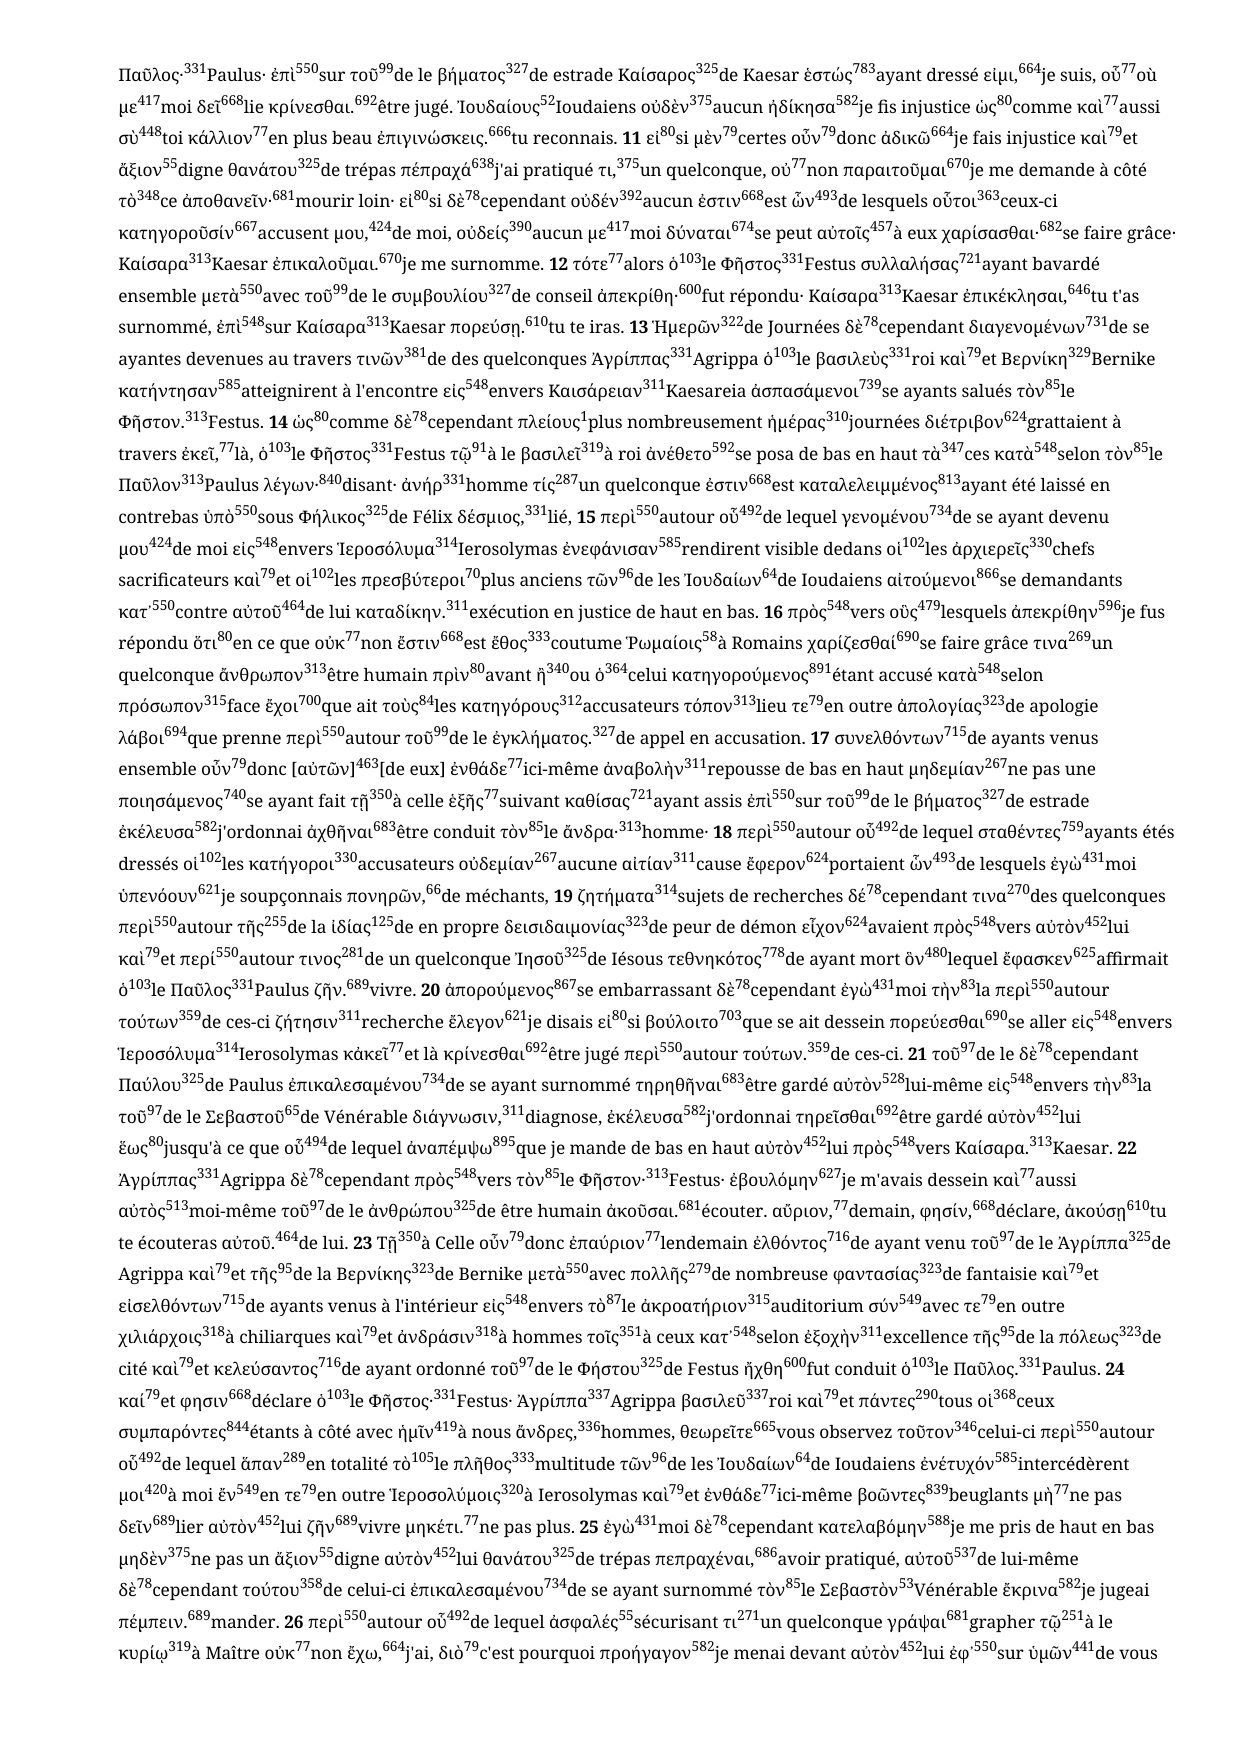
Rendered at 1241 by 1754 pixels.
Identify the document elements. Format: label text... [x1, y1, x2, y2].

text 1 Φῆστος331Festus οὖν79donc ἐπιβὰς721ayant surmonté τῇ89à la ἐπαρχείᾳ317à éparchie μετὰ548après τρεῖς176trois ἡμέρας310journées ἀνέβη586monta εἰς548envers Ἱεροσόλυμα314Ierosolymas ἀπὸ550au loin Καισαρείας,323de Kaesareia, 2 ἐνεφάνισάν585rendirent visible dedans τε79en outre αὐτῷ458à lui οἱ102les ἀρχιερεῖς330chefs sacrificateurs καὶ79et οἱ102les πρῶτοι70premiers τῶν96de les Ἰουδαίων64de Ioudaiens κατὰ550contre τοῦ97de le Παύλου325de Paulus καὶ79et παρεκάλουν624appelaient à côté αὐτὸν452lui 3 αἰτούμενοι866se demandants χάριν311grâce κατ᾽550contre αὐτοῦ464de lui ὅπως77de telle manière que μεταπέμψηται905que se mande au-delà αὐτὸν452lui εἰς548envers Ἰερουσαλήμ,311Ierousalem, ἐνέδραν311embuscade ποιοῦντες839faisants ἀνελεῖν681saisir de bas en haut αὐτὸν452lui κατὰ548selon τὴν83la ὁδόν.311chemin. 4 ὁ364celui μὲν77certes οὖν79donc Φῆστος331Festus ἀπεκρίθη600fut répondu τηρεῖσθαι692être gardé τὸν85le Παῦλον313Paulus εἰς548envers Καισάρειαν,311Kaesareia, ἑαυτὸν528lui-même δὲ78cependant μέλλειν689imminer ἐν549en τάχει321à vitesse ἐκπορεύεσθαι·690se aller au dehors· 5 οἱ102les οὖν79donc ἐν549en ὑμῖν,438à vous, φησίν,668déclare, δυνατοὶ70puissants συγκαταβάντες720ayants descendus ensemble εἴ80si τί392un quelconque ἐστιν668est ἐν549en τῷ91à le ἀνδρὶ319à homme ἄτοπον73déplacé κατηγορείτωσαν571accusent αὐτοῦ.464de lui. 6 Διατρίψας721Ayant gratté à travers δὲ78cependant ἐν549en αὐτοῖς457à eux ἡμέρας310journées οὐ77non πλείους1plus nombreusement ὀκτὼ188de huit ἢ79ou δέκα,188de dix, καταβὰς721ayant descendu εἰς548envers Καισάρειαν,311Kaesareia, τῇ350à celle ἐπαύριον77lendemain καθίσας721ayant assis ἐπὶ550sur τοῦ99de le βήματος327de estrade ἐκέλευσεν586ordonna τὸν85le Παῦλον313Paulus ἀχθῆναι.683être conduit. 7 παραγενομένου734de se ayant devenu à côté δὲ78cependant αὐτοῦ464de lui περιέστησαν585dressèrent autour αὐτὸν452lui οἱ102les ἀπὸ550au loin Ἱεροσολύμων326de Ierosolymas καταβεβηκότες782ayants descendus Ἰουδαῖοι70Ioudaiens πολλὰ270nombreux καὶ79et βαρέα5lourds αἰτιώματα314accusations καταφέροντες839portants de haut en bas ἃ481lesquels οὐκ77non ἴσχυον624avaient la ténacité ἀποδεῖξαι,681montrer loin, 8 τοῦ97de le Παύλου325de Paulus ἀπολογουμένου861de se apologisant ὅτι80en ce que οὔτε79ni εἰς548envers τὸν85le νόμον313loi τῶν96de les Ἰουδαίων64de Ioudaiens οὔτε79ni εἰς548envers τὸ87le ἱερὸν315sanctuaire οὔτε79ni εἰς548envers Καίσαρά313Kaesar τι375un quelconque ἥμαρτον.582je fautai. 9 Ὁ103Le Φῆστος331Festus δὲ78cependant θέλων840voulant τοῖς90à les Ἰουδαίοις58à Ioudaiens χάριν311grâce καταθέσθαι682se poser de haut en bas ἀποκριθεὶς760ayant été répondu τῷ91à le Παύλῳ319à Paulus εἶπεν·586dit· θέλεις666tu veux εἰς548envers Ἱεροσόλυμα314Ierosolymas ἀναβὰς721ayant monté ἐκεῖ77là περὶ550autour τούτων359de ces-ci κριθῆναι683être jugé ἐπ᾽550sur ἐμοῦ;424de moi; 10 εἶπεν586dit δὲ78cependant ὁ103le Παῦλος·331Paulus· ἐπὶ550sur τοῦ99de le βήματος327de estrade Καίσαρος325de Kaesar ἑστώς783ayant dressé εἰμι,664je suis, οὗ77où με417moi δεῖ668lie κρίνεσθαι.692être jugé. Ἰουδαίους52Ioudaiens οὐδὲν375aucun ἠδίκησα582je fis injustice ὡς80comme καὶ77aussi σὺ448toi κάλλιον77en plus beau ἐπιγινώσκεις.666tu reconnais. 11 εἰ80si μὲν79certes οὖν79donc ἀδικῶ664je fais injustice καὶ79et ἄξιον55digne θανάτου325de trépas πέπραχά638j'ai pratiqué τι,375un quelconque, οὐ77non παραιτοῦμαι670je me demande à côté τὸ348ce ἀποθανεῖν·681mourir loin· εἰ80si δὲ78cependant οὐδέν392aucun ἐστιν668est ὧν493de lesquels οὗτοι363ceux-ci κατηγοροῦσίν667accusent μου,424de moi, οὐδείς390aucun με417moi δύναται674se peut αὐτοῖς457à eux χαρίσασθαι·682se faire grâce· Καίσαρα313Kaesar ἐπικαλοῦμαι.670je me surnomme. 12 τότε77alors ὁ103le Φῆστος331Festus συλλαλήσας721ayant bavardé ensemble μετὰ550avec τοῦ99de le συμβουλίου327de conseil ἀπεκρίθη·600fut répondu· Καίσαρα313Kaesar ἐπικέκλησαι,646tu t'as surnommé, ἐπὶ548sur Καίσαρα313Kaesar πορεύσῃ.610tu te iras. 13 Ἡμερῶν322de Journées δὲ78cependant διαγενομένων731de se ayantes devenues au travers τινῶν381de des quelconques Ἀγρίππας331Agrippa ὁ103le βασιλεὺς331roi καὶ79et Βερνίκη329Bernike κατήντησαν585atteignirent à l'encontre εἰς548envers Καισάρειαν311Kaesareia ἀσπασάμενοι739se ayants salués τὸν85le Φῆστον.313Festus. 14 ὡς80comme δὲ78cependant πλείους1plus nombreusement ἡμέρας310journées διέτριβον624grattaient à travers ἐκεῖ,77là, ὁ103le Φῆστος331Festus τῷ91à le βασιλεῖ319à roi ἀνέθετο592se posa de bas en haut τὰ347ces κατὰ548selon τὸν85le Παῦλον313Paulus λέγων·840disant· ἀνήρ331homme τίς287un quelconque ἐστιν668est καταλελειμμένος813ayant été laissé en contrebas ὑπὸ550sous Φήλικος325de Félix δέσμιος,331lié, 15 περὶ550autour οὗ492de lequel γενομένου734de se ayant devenu μου424de moi εἰς548envers Ἱεροσόλυμα314Ierosolymas ἐνεφάνισαν585rendirent visible dedans οἱ102les ἀρχιερεῖς330chefs sacrificateurs καὶ79et οἱ102les πρεσβύτεροι70plus anciens τῶν96de les Ἰουδαίων64de Ioudaiens αἰτούμενοι866se demandants κατ᾽550contre αὐτοῦ464de lui καταδίκην.311exécution en justice de haut en bas. 16 πρὸς548vers οὓς479lesquels ἀπεκρίθην596je fus répondu ὅτι80en ce que οὐκ77non ἔστιν668est ἔθος333coutume Ῥωμαίοις58à Romains χαρίζεσθαί690se faire grâce τινα269un quelconque ἄνθρωπον313être humain πρὶν80avant ἢ340ou ὁ364celui κατηγορούμενος891étant accusé κατὰ548selon πρόσωπον315face ἔχοι700que ait τοὺς84les κατηγόρους312accusateurs τόπον313lieu τε79en outre ἀπολογίας323de apologie λάβοι694que prenne περὶ550autour τοῦ99de le ἐγκλήματος.327de appel en accusation. 17 συνελθόντων715de ayants venus ensemble οὖν79donc [αὐτῶν]463[de eux] ἐνθάδε77ici-même ἀναβολὴν311repousse de bas en haut μηδεμίαν267ne pas une ποιησάμενος740se ayant fait τῇ350à celle ἑξῆς77suivant καθίσας721ayant assis ἐπὶ550sur τοῦ99de le βήματος327de estrade ἐκέλευσα582j'ordonnai ἀχθῆναι683être conduit τὸν85le ἄνδρα·313homme· 18 περὶ550autour οὗ492de lequel σταθέντες759ayants étés dressés οἱ102les κατήγοροι330accusateurs οὐδεμίαν267aucune αἰτίαν311cause ἔφερον624portaient ὧν493de lesquels ἐγὼ431moi ὑπενόουν621je soupçonnais πονηρῶν,66de méchants, 19 ζητήματα314sujets de recherches δέ78cependant τινα270des quelconques περὶ550autour τῆς255de la ἰδίας125de en propre δεισιδαιμονίας323de peur de démon εἶχον624avaient πρὸς548vers αὐτὸν452lui καὶ79et περί550autour τινος281de un quelconque Ἰησοῦ325de Iésous τεθνηκότος778de ayant mort ὃν480lequel ἔφασκεν625affirmait ὁ103le Παῦλος331Paulus ζῆν.689vivre. 20 ἀπορούμενος867se embarrassant δὲ78cependant ἐγὼ431moi τὴν83la περὶ550autour τούτων359de ces-ci ζήτησιν311recherche ἔλεγον621je disais εἰ80si βούλοιτο703que se ait dessein πορεύεσθαι690se aller εἰς548envers Ἱεροσόλυμα314Ierosolymas κἀκεῖ77et là κρίνεσθαι692être jugé περὶ550autour τούτων.359de ces-ci. 21 τοῦ97de le δὲ78cependant Παύλου325de Paulus ἐπικαλεσαμένου734de se ayant surnommé τηρηθῆναι683être gardé αὐτὸν528lui-même εἰς548envers τὴν83la τοῦ97de le Σεβαστοῦ65de Vénérable διάγνωσιν,311diagnose, ἐκέλευσα582j'ordonnai τηρεῖσθαι692être gardé αὐτὸν452lui ἕως80jusqu'à ce que οὗ494de lequel ἀναπέμψω895que je mande de bas en haut αὐτὸν452lui πρὸς548vers Καίσαρα.313Kaesar. 22 Ἀγρίππας331Agrippa δὲ78cependant πρὸς548vers τὸν85le Φῆστον·313Festus· ἐβουλόμην627je m'avais dessein καὶ77aussi αὐτὸς513moi-même τοῦ97de le ἀνθρώπου325de être humain ἀκοῦσαι.681écouter. αὔριον,77demain, φησίν,668déclare, ἀκούσῃ610tu te écouteras αὐτοῦ.464de lui. 23 Τῇ350à Celle οὖν79donc ἐπαύριον77lendemain ἐλθόντος716de ayant venu τοῦ97de le Ἀγρίππα325de Agrippa καὶ79et τῆς95de la Βερνίκης323de Bernike μετὰ550avec πολλῆς279de nombreuse φαντασίας323de fantaisie καὶ79et εἰσελθόντων715de ayants venus à l'intérieur εἰς548envers τὸ87le ἀκροατήριον315auditorium σύν549avec τε79en outre χιλιάρχοις318à chiliarques καὶ79et ἀνδράσιν318à hommes τοῖς351à ceux κατ᾽548selon ἐξοχὴν311excellence τῆς95de la πόλεως323de cité καὶ79et κελεύσαντος716de ayant ordonné τοῦ97de le Φήστου325de Festus ἤχθη600fut conduit ὁ103le Παῦλος.331Paulus. 24 καί79et φησιν668déclare ὁ103le Φῆστος·331Festus· Ἀγρίππα337Agrippa βασιλεῦ337roi καὶ79et πάντες290tous οἱ368ceux συμπαρόντες844étants à côté avec ἡμῖν419à nous ἄνδρες,336hommes, θεωρεῖτε665vous observez τοῦτον346celui-ci περὶ550autour οὗ492de lequel ἅπαν289en totalité τὸ105le πλῆθος333multitude τῶν96de les Ἰουδαίων64de Ioudaiens ἐνέτυχόν585intercédèrent μοι420à moi ἔν549en τε79en outre Ἱεροσολύμοις320à Ierosolymas καὶ79et ἐνθάδε77ici-même βοῶντες839beuglants μὴ77ne pas δεῖν689lier αὐτὸν452lui ζῆν689vivre μηκέτι.77ne pas plus. 25 ἐγὼ431moi δὲ78cependant κατελαβόμην588je me pris de haut en bas μηδὲν375ne pas un ἄξιον55digne αὐτὸν452lui θανάτου325de trépas πεπραχέναι,686avoir pratiqué, αὐτοῦ537de lui-même δὲ78cependant τούτου358de celui-ci ἐπικαλεσαμένου734de se ayant surnommé τὸν85le Σεβαστὸν53Vénérable ἔκρινα582je jugeai πέμπειν.689mander. 26 περὶ550autour οὗ492de lequel ἀσφαλές55sécurisant τι271un quelconque γράψαι681grapher τῷ251à le κυρίῳ319à Maître οὐκ77non ἔχω,664j'ai, διὸ79c'est pourquoi προήγαγον582je menai devant αὐτὸν452lui ἐφ᾽550sur ὑμῶν441de vous καὶ79et μάλιστα77surtout ἐπὶ550sur σοῦ,442de toi, βασιλεῦ337roi Ἀγρίππα,337Agrippa, ὅπως80de telle manière que τῆς95de la ἀνακρίσεως323de jugement de bas en haut γενομένης732de se ayante devenue σχῶ895que j'aie τί375un quelconque γράψω·895que je graphe· 27 ἄλογον49sans discours γάρ79car μοι420à moi δοκεῖ668estime πέμποντα822mandant δέσμιον313lié μὴ77ne pas καὶ77aussi τὰς82les κατ᾽550contre αὐτοῦ464de lui αἰτίας310causes σημᾶναι.681signifier. [118, 59, 1181, 1665]
